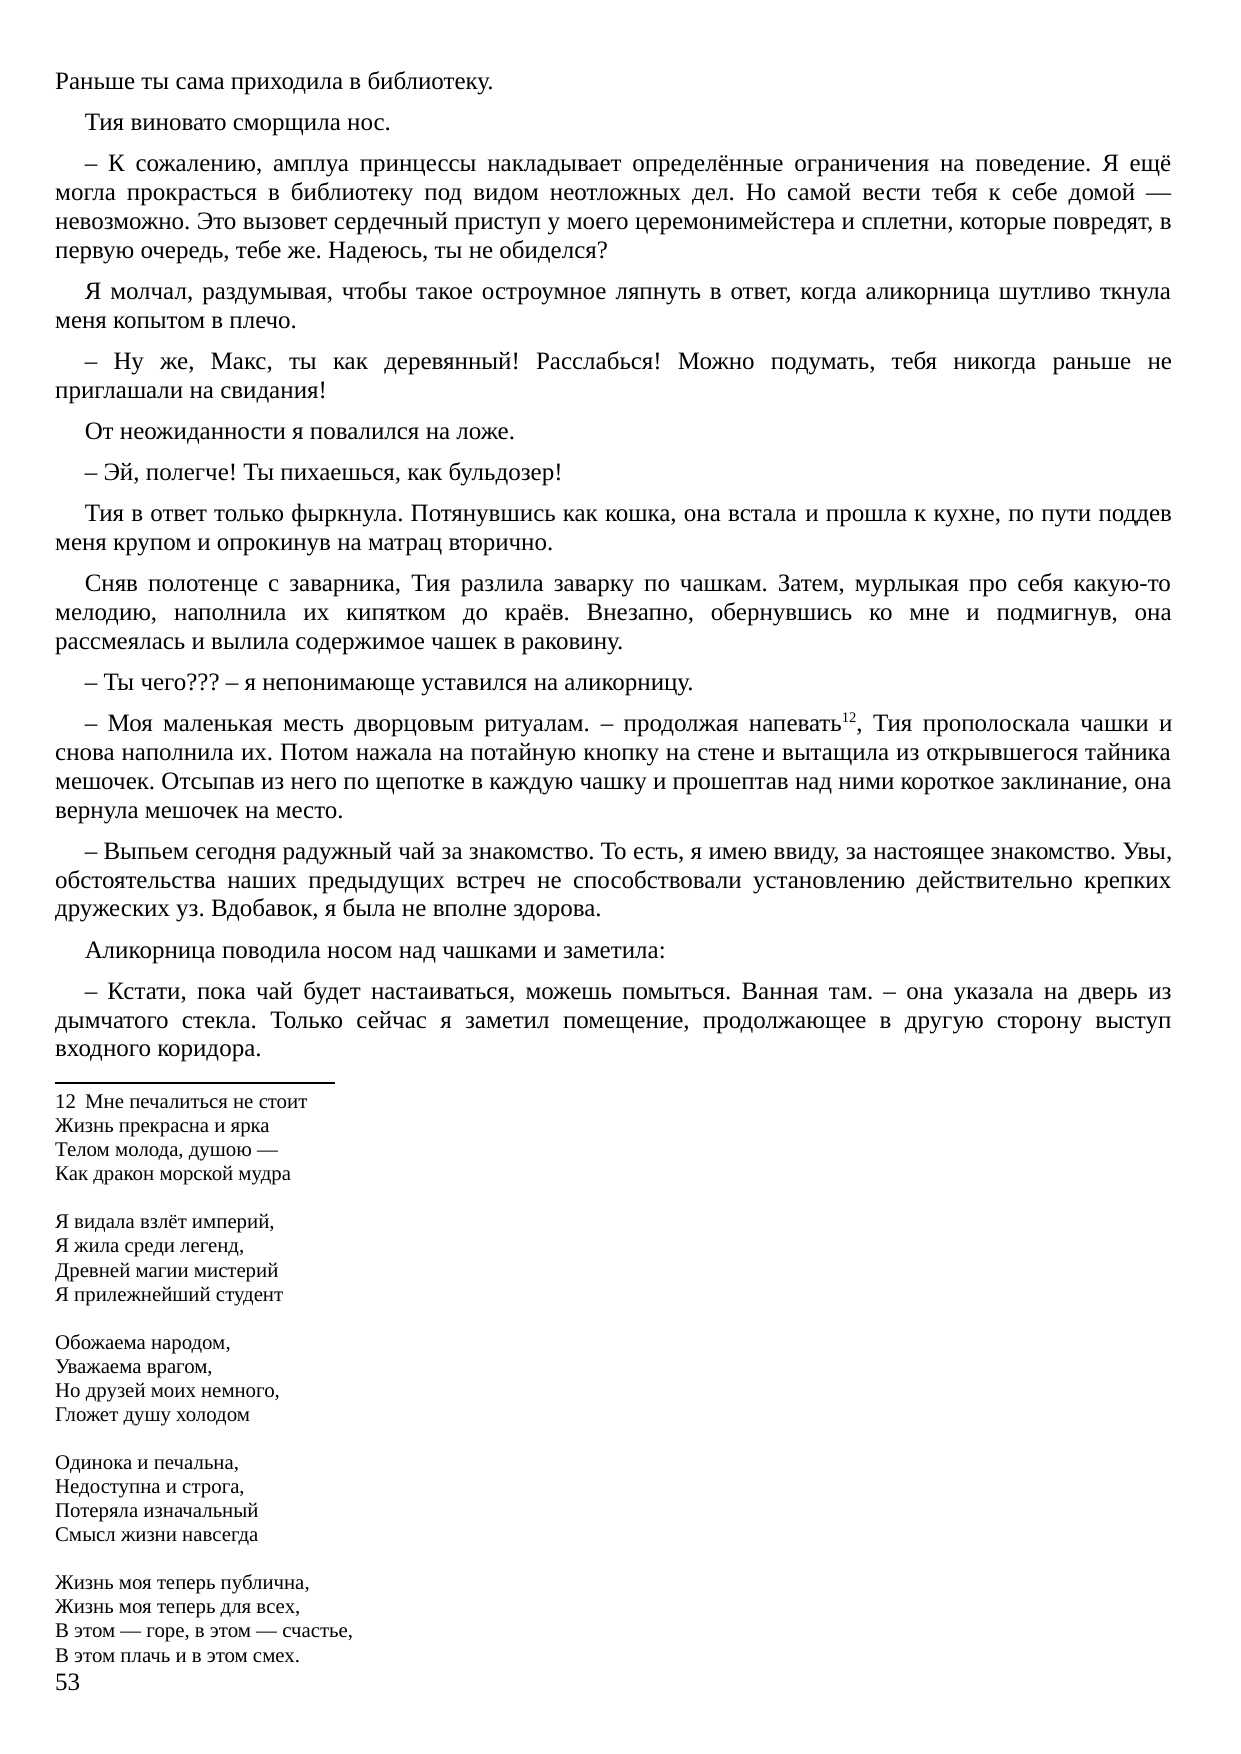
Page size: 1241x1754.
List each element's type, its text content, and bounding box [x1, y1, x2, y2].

text – Моя маленькая месть дворцовым ритуалам. – продолжая напевать, Тия прополоскала чашки и снова наполнила их. Потом нажала на потайную кнопку на стене и вытащила из открывшегося тайника мешочек. Отсыпав из него по щепотке в каждую чашку и прошептав над ними короткое заклинание, она вернула мешочек на место. [55, 708, 1173, 823]
text Я молчал, раздумывая, чтобы такое остроумное ляпнуть в ответ, когда аликорница шутливо ткнула меня копытом в плечо. [55, 276, 1173, 333]
text – Эй, полегче! Ты пихаешься, как бульдозер! [55, 457, 1173, 486]
text Одинока и печальна, [55, 1450, 1173, 1474]
text Жизнь моя теперь публична, [55, 1570, 1173, 1594]
text Как дракон морской мудра [55, 1161, 1173, 1185]
text – Кстати, пока чай будет настаиваться, можешь помыться. Ванная там. – она указала на дверь из дымчатого стекла. Только сейчас я заметил помещение, продолжающее в другую сторону выступ входного коридора. [55, 976, 1173, 1062]
text В этом плачь и в этом смех. [55, 1642, 1173, 1667]
text Обожаема народом, [55, 1330, 1173, 1354]
text Аликорница поводила носом над чашками и заметила: [55, 935, 1173, 963]
text В этом — горе, в этом — счастье, [55, 1618, 1173, 1642]
text От неожиданности я повалился на ложе. [55, 416, 1173, 445]
text Мне печалиться не стоит [55, 1089, 1173, 1113]
text Недоступна и строга, [55, 1474, 1173, 1498]
text Сняв полотенце с заварника, Тия разлила заварку по чашкам. Затем, мурлыкая про себя какую-то мелодию, наполнила их кипятком до краёв. Внезапно, обернувшись ко мне и подмигнув, она рассмеялась и вылила содержимое чашек в раковину. [55, 568, 1173, 655]
text Жизнь моя теперь для всех, [55, 1594, 1173, 1618]
text Жизнь прекрасна и ярка [55, 1113, 1173, 1137]
text – К сожалению, амплуа принцессы накладывает определённые ограничения на поведение. Я ещё могла прокрасться в библиотеку под видом неотложных дел. Но самой вести тебя к себе домой — невозможно. Это вызовет сердечный приступ у моего церемонимейстера и сплетни, которые повредят, в первую очередь, тебе же. Надеюсь, ты не обиделся? [55, 148, 1173, 263]
text – Ты чего??? – я непонимающе уставился на аликорницу. [55, 667, 1173, 696]
text Тия в ответ только фыркнула. Потянувшись как кошка, она встала и прошла к кухне, по пути поддев меня крупом и опрокинув на матрац вторично. [55, 498, 1173, 556]
text Смысл жизни навсегда [55, 1522, 1173, 1546]
text Тия виновато сморщила нос. [55, 107, 1173, 136]
text Потеряла изначальный [55, 1498, 1173, 1522]
text Телом молода, душою — [55, 1137, 1173, 1161]
text Я видала взлёт империй, [55, 1209, 1173, 1233]
text Уважаема врагом, [55, 1354, 1173, 1378]
text Но друзей моих немного, [55, 1378, 1173, 1402]
text – Ну же, Макс, ты как деревянный! Расслабься! Можно подумать, тебя никогда раньше не приглашали на свидания! [55, 346, 1173, 403]
text Гложет душу холодом [55, 1402, 1173, 1426]
text – Выпьем сегодня радужный чай за знакомство. То есть, я имею ввиду, за настоящее знакомство. Увы, обстоятельства наших предыдущих встреч не способствовали установлению действительно крепких дружеских уз. Вдобавок, я была не вполне здорова. [55, 836, 1173, 922]
text Древней магии мистерий [55, 1257, 1173, 1282]
text Я жила среди легенд, [55, 1233, 1173, 1257]
text Я прилежнейший студент [55, 1282, 1173, 1306]
text Раньше ты сама приходила в библиотеку. [55, 66, 1173, 95]
